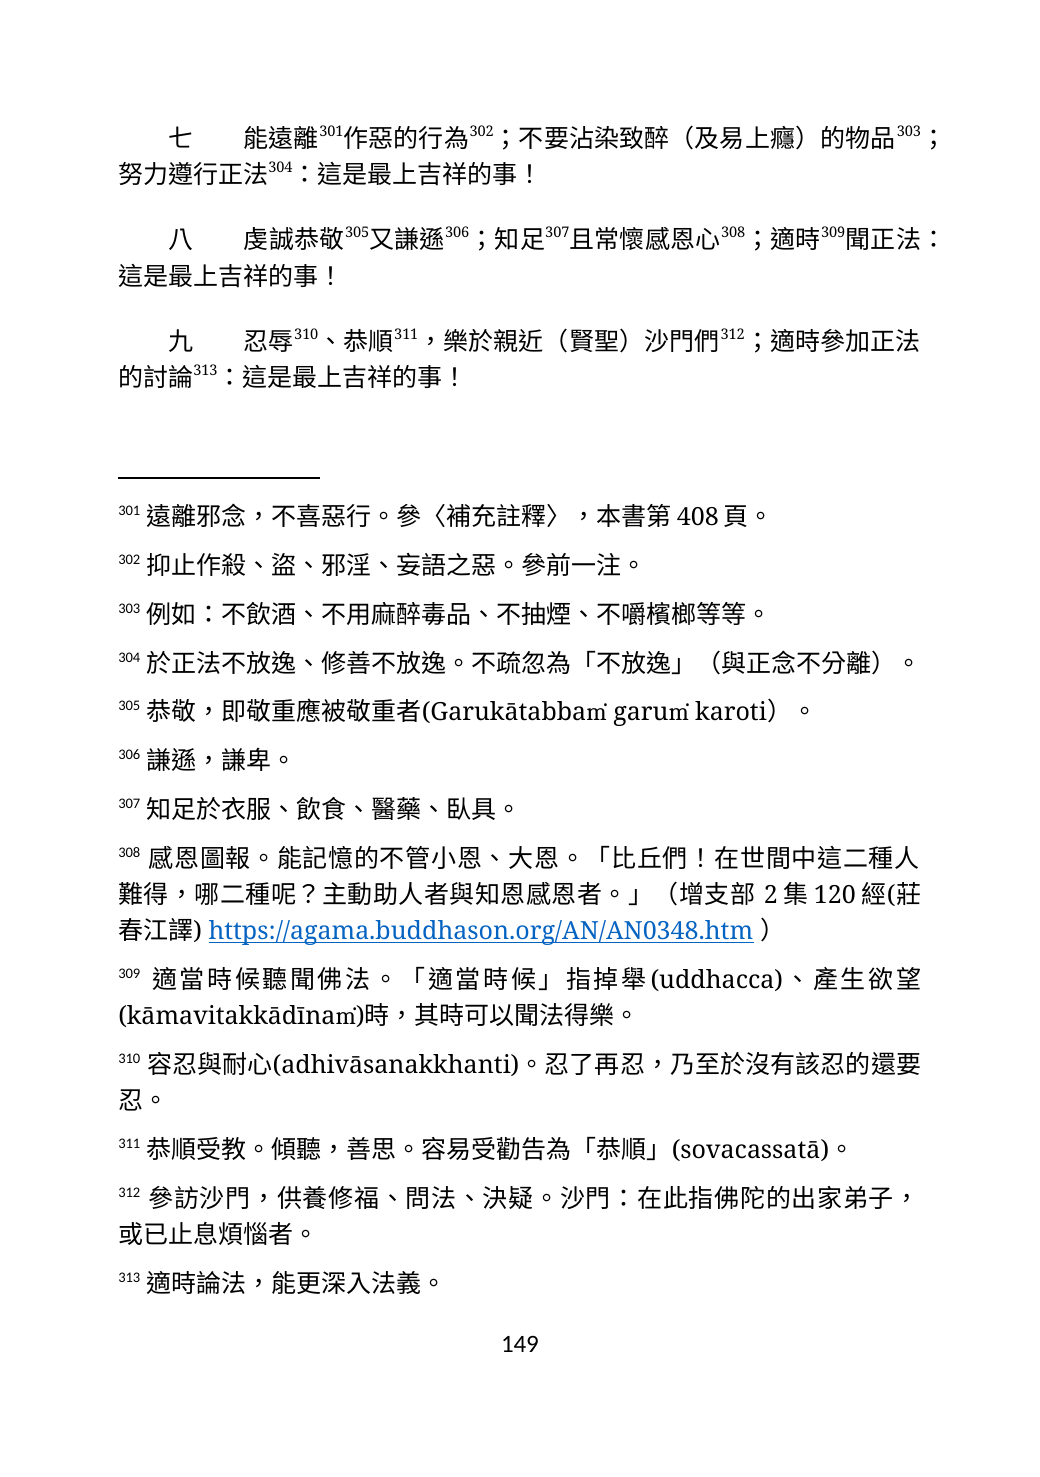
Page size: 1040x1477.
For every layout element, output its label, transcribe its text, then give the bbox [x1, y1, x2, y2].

text 遠離邪念，不喜惡行。參〈補充註釋〉，本書第408頁。 [118, 497, 921, 533]
text 參訪沙門，供養修福、問法、決疑。沙門：在此指佛陀的出家弟子，或已止息煩惱者。 [118, 1178, 921, 1251]
text 知足於衣服、飲食、醫藥、臥具。 [118, 789, 921, 826]
text 恭順受教。傾聽，善思。容易受勸告為「恭順」(sovacassatā)。 [118, 1129, 921, 1166]
text 適當時候聽聞佛法。「適當時候」指掉舉(uddhacca)、產生欲望(kāmavitakkādīnaṁ)時，其時可以聞法得樂。 [118, 959, 921, 1032]
text 八 虔誠恭敬又謙遜；知足且常懷感恩心；適時聞正法：這是最上吉祥的事！ [118, 220, 921, 292]
text 適時論法，能更深入法義。 [118, 1263, 921, 1299]
text 九 忍辱、恭順，樂於親近（賢聖）沙門們；適時參加正法的討論：這是最上吉祥的事！ [118, 321, 921, 394]
text 容忍與耐心(adhivāsanakkhanti)。忍了再忍，乃至於沒有該忍的還要忍。 [118, 1044, 921, 1117]
text 抑止作殺、盜、邪淫、妄語之惡。參前一注。 [118, 546, 921, 582]
text 感恩圖報。能記憶的不管小恩、大恩。「比丘們！在世間中這二種人難得，哪二種呢？主動助人者與知恩感恩者。」（增支部2集120經(莊春江譯) https://agama.buddhason.org/AN/AN0348.htm ） [118, 838, 921, 947]
text 於正法不放逸、修善不放逸。不疏忽為「不放逸」（與正念不分離）。 [118, 643, 921, 679]
text 謙遜，謙卑。 [118, 741, 921, 777]
text 七 能遠離作惡的行為；不要沾染致醉（及易上癮）的物品；努力遵行正法：這是最上吉祥的事！ [118, 118, 921, 191]
text 恭敬，即敬重應被敬重者(Garukātabbaṁ garuṁ karoti）。 [118, 692, 921, 728]
text 例如：不飲酒、不用麻醉毒品、不抽煙、不嚼檳榔等等。 [118, 594, 921, 631]
